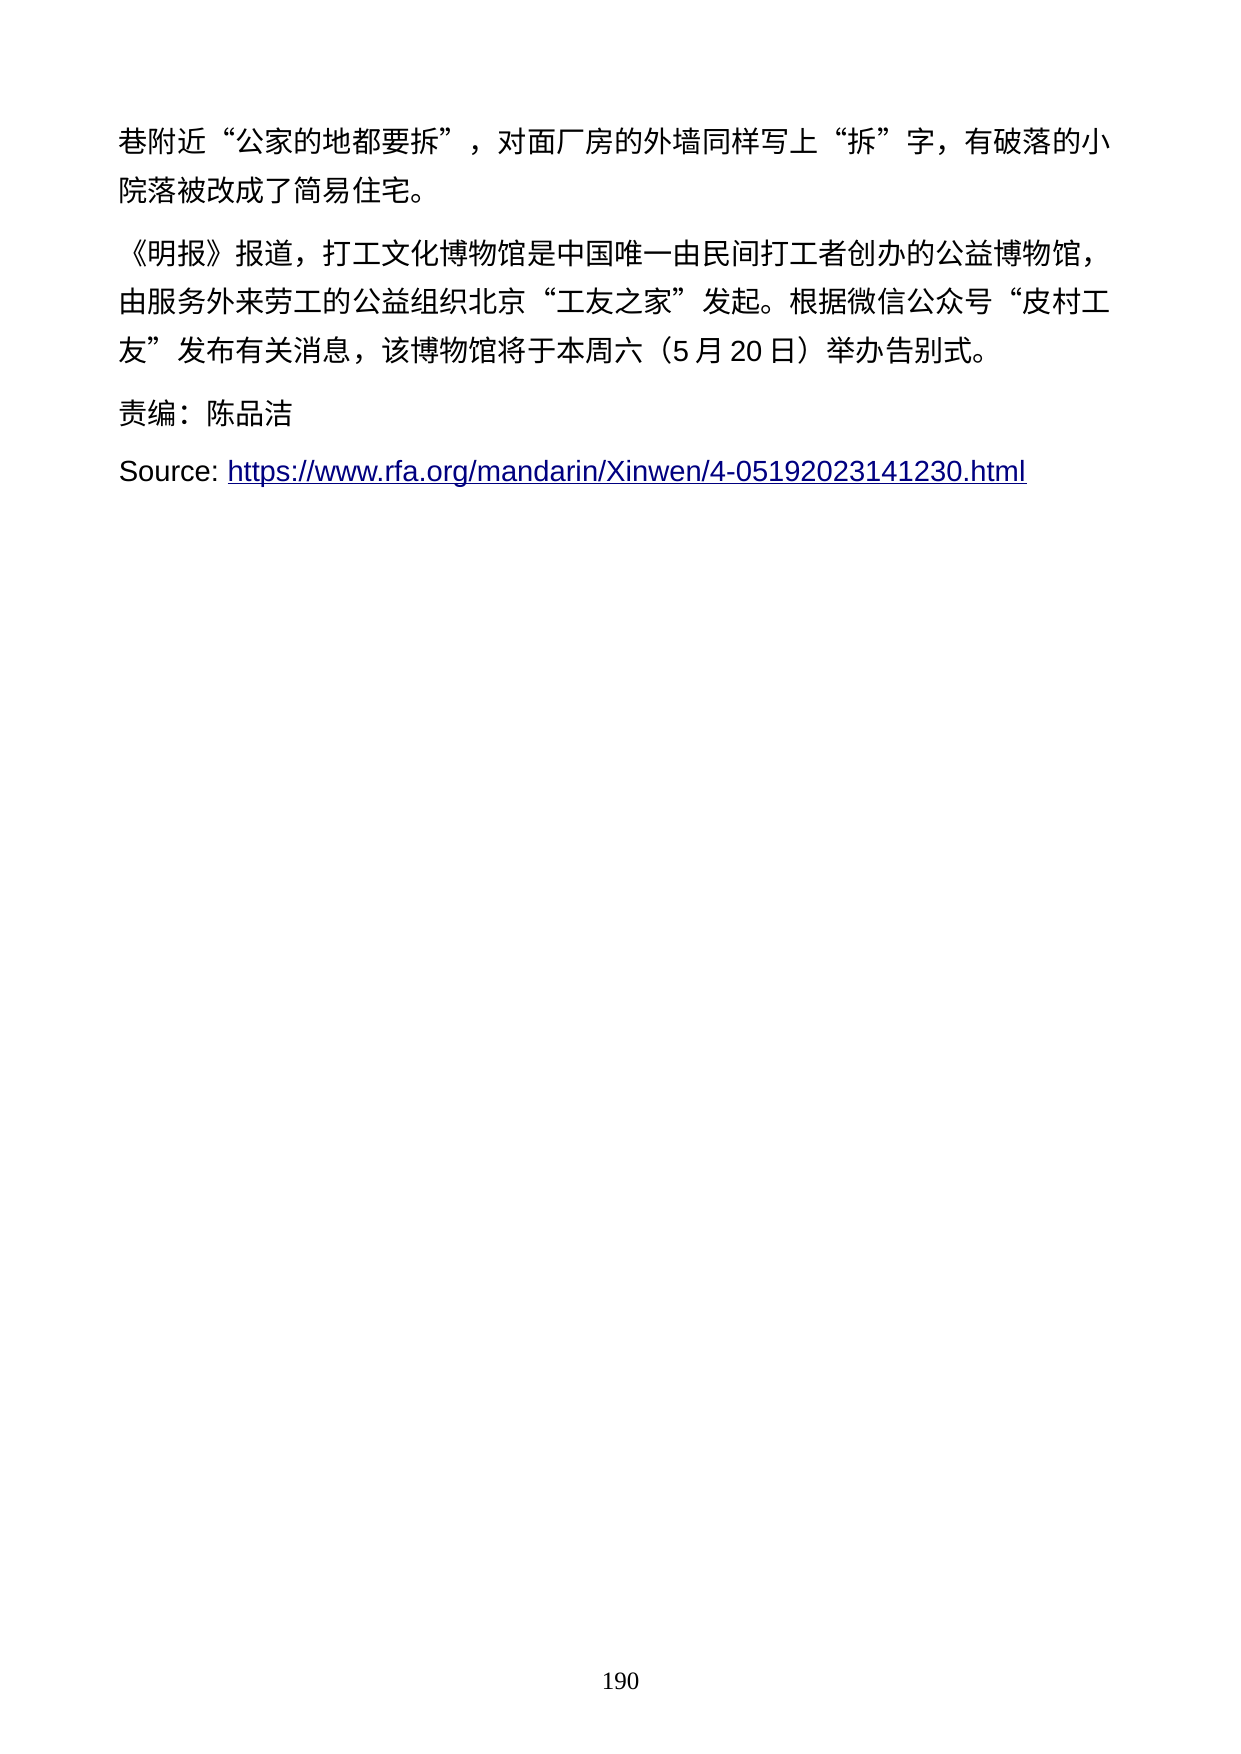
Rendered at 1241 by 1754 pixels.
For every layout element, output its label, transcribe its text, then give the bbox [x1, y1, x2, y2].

text 巷附近“公家的地都要拆”，对面厂房的外墙同样写上“拆”字，有破落的小院落被改成了简易住宅。 [118, 118, 1122, 209]
text 责编：陈品洁 [118, 390, 1122, 433]
text Source: https://www.rfa.org/mandarin/Xinwen/4-05192023141230.html [118, 453, 1122, 487]
text 《明报》报道，打工文化博物馆是中国唯一由民间打工者创办的公益博物馆，由服务外来劳工的公益组织北京“工友之家”发起。根据微信公众号“皮村工友”发布有关消息，该博物馆将于本周六（5月20日）举办告别式。 [118, 230, 1122, 369]
